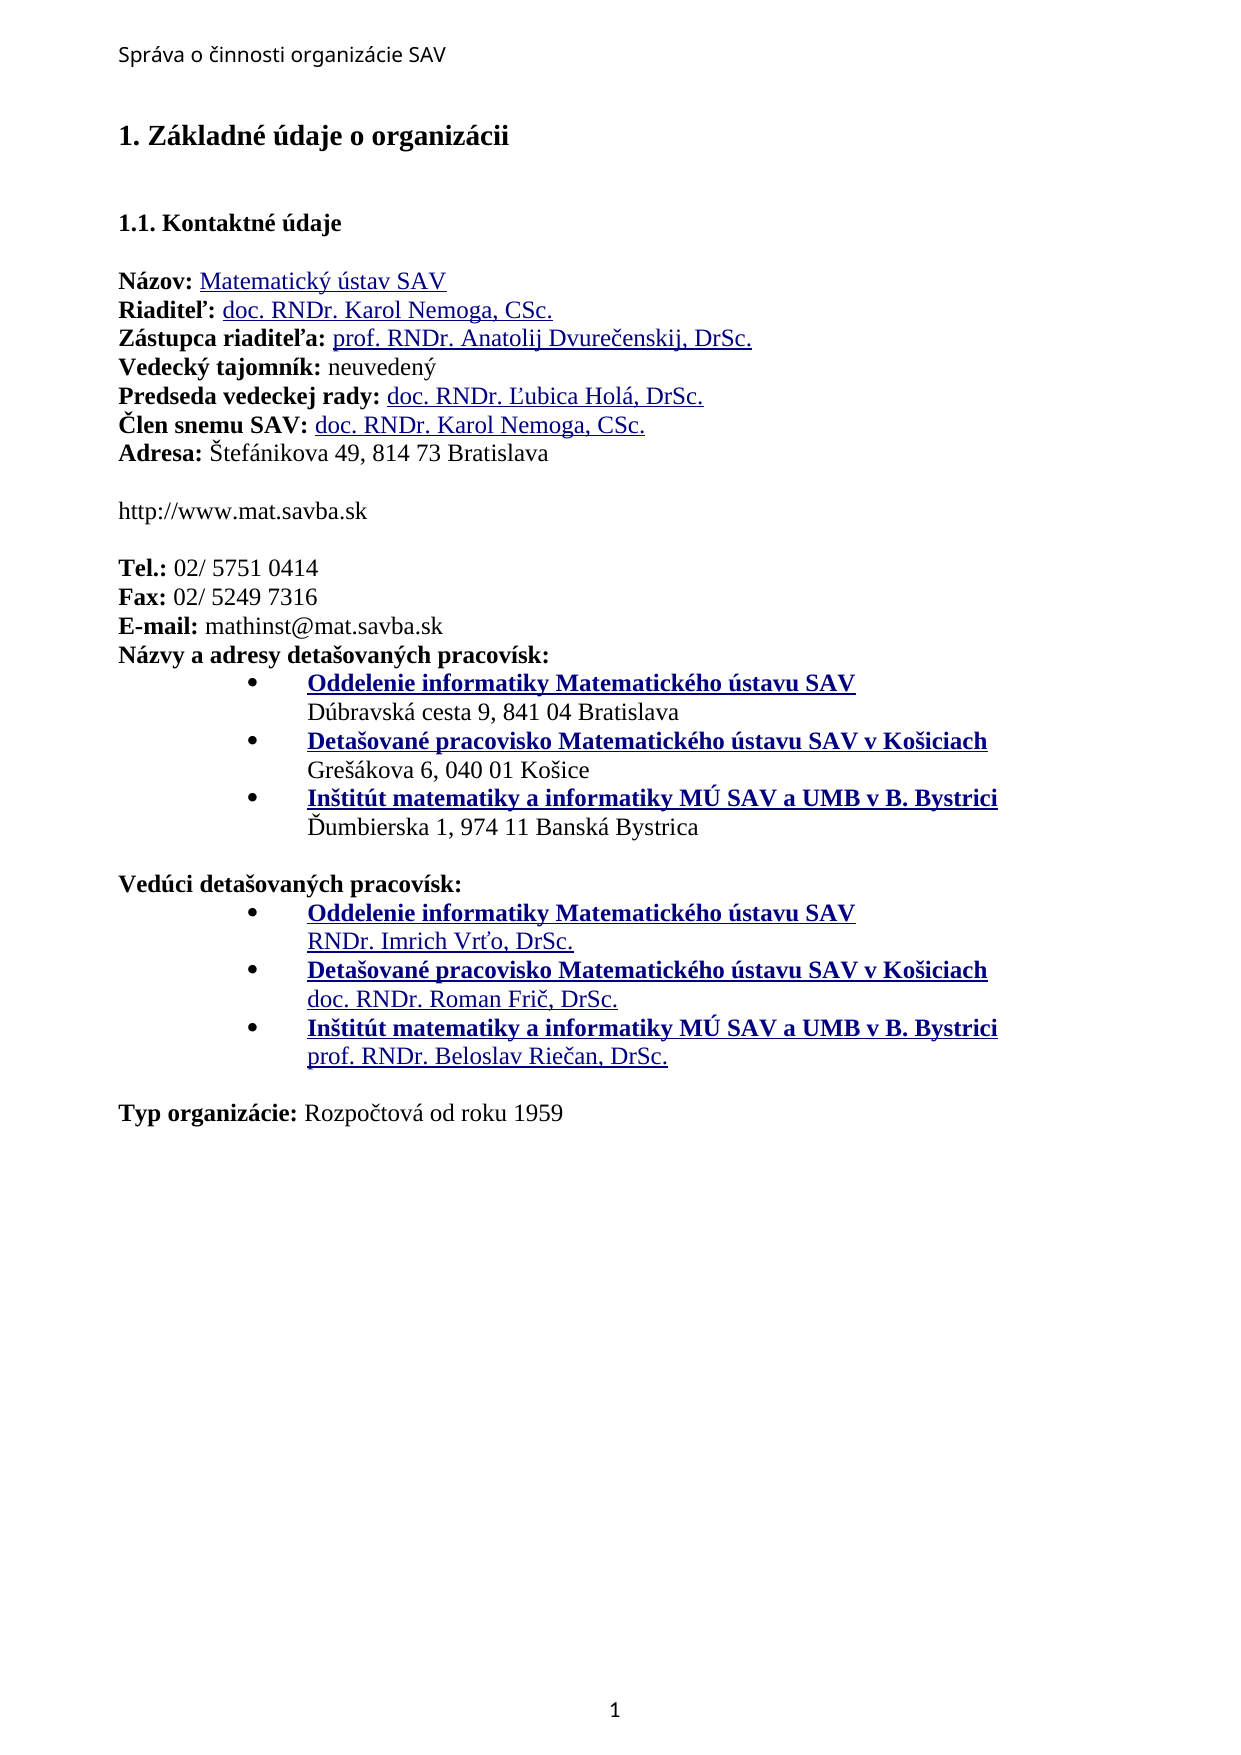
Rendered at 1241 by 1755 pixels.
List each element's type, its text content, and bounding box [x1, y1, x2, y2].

text  Detašované pracovisko Matematického ústavu SAV v Košiciach doc. RNDr. Roman Frič, DrSc. [248, 955, 1122, 1013]
text  Inštitút matematiky a informatiky MÚ SAV a UMB v B. Bystrici prof. RNDr. Beloslav Riečan, DrSc. [248, 1013, 1122, 1098]
text  Oddelenie informatiky Matematického ústavu SAV RNDr. Imrich Vrťo, DrSc. [248, 898, 1122, 955]
text Vedúci detašovaných pracovísk: [118, 869, 1122, 898]
text 1. Základné údaje o organizácii [118, 118, 1122, 208]
text  Inštitút matematiky a informatiky MÚ SAV a UMB v B. Bystrici Ďumbierska 1, 974 11 Banská Bystrica [248, 783, 1122, 869]
text  Oddelenie informatiky Matematického ústavu SAV Dúbravská cesta 9, 841 04 Bratislava [248, 668, 1122, 726]
text Typ organizácie: Rozpočtová od roku 1959 [118, 1098, 1122, 1155]
text 1.1. Kontaktné údaje Názov: Matematický ústav SAV Riaditeľ: doc. RNDr. Karol Nemoga, CSc. Zástupca riaditeľa: prof. RNDr. Anatolij Dvurečenskij, DrSc. Vedecký tajomník: neuvedený Predseda vedeckej rady: doc. RNDr. Ľubica Holá, DrSc. Člen snemu SAV: doc. RNDr. Karol Nemoga, CSc. Adresa: Štefánikova 49, 814 73 Bratislava http://www.mat.savba.sk Tel.: 02/ 5751 0414 Fax: 02/ 5249 7316 E-mail: mathinst@mat.savba.sk Názvy a adresy detašovaných pracovísk: [118, 208, 1122, 668]
text  Detašované pracovisko Matematického ústavu SAV v Košiciach Grešákova 6, 040 01 Košice [248, 726, 1122, 783]
